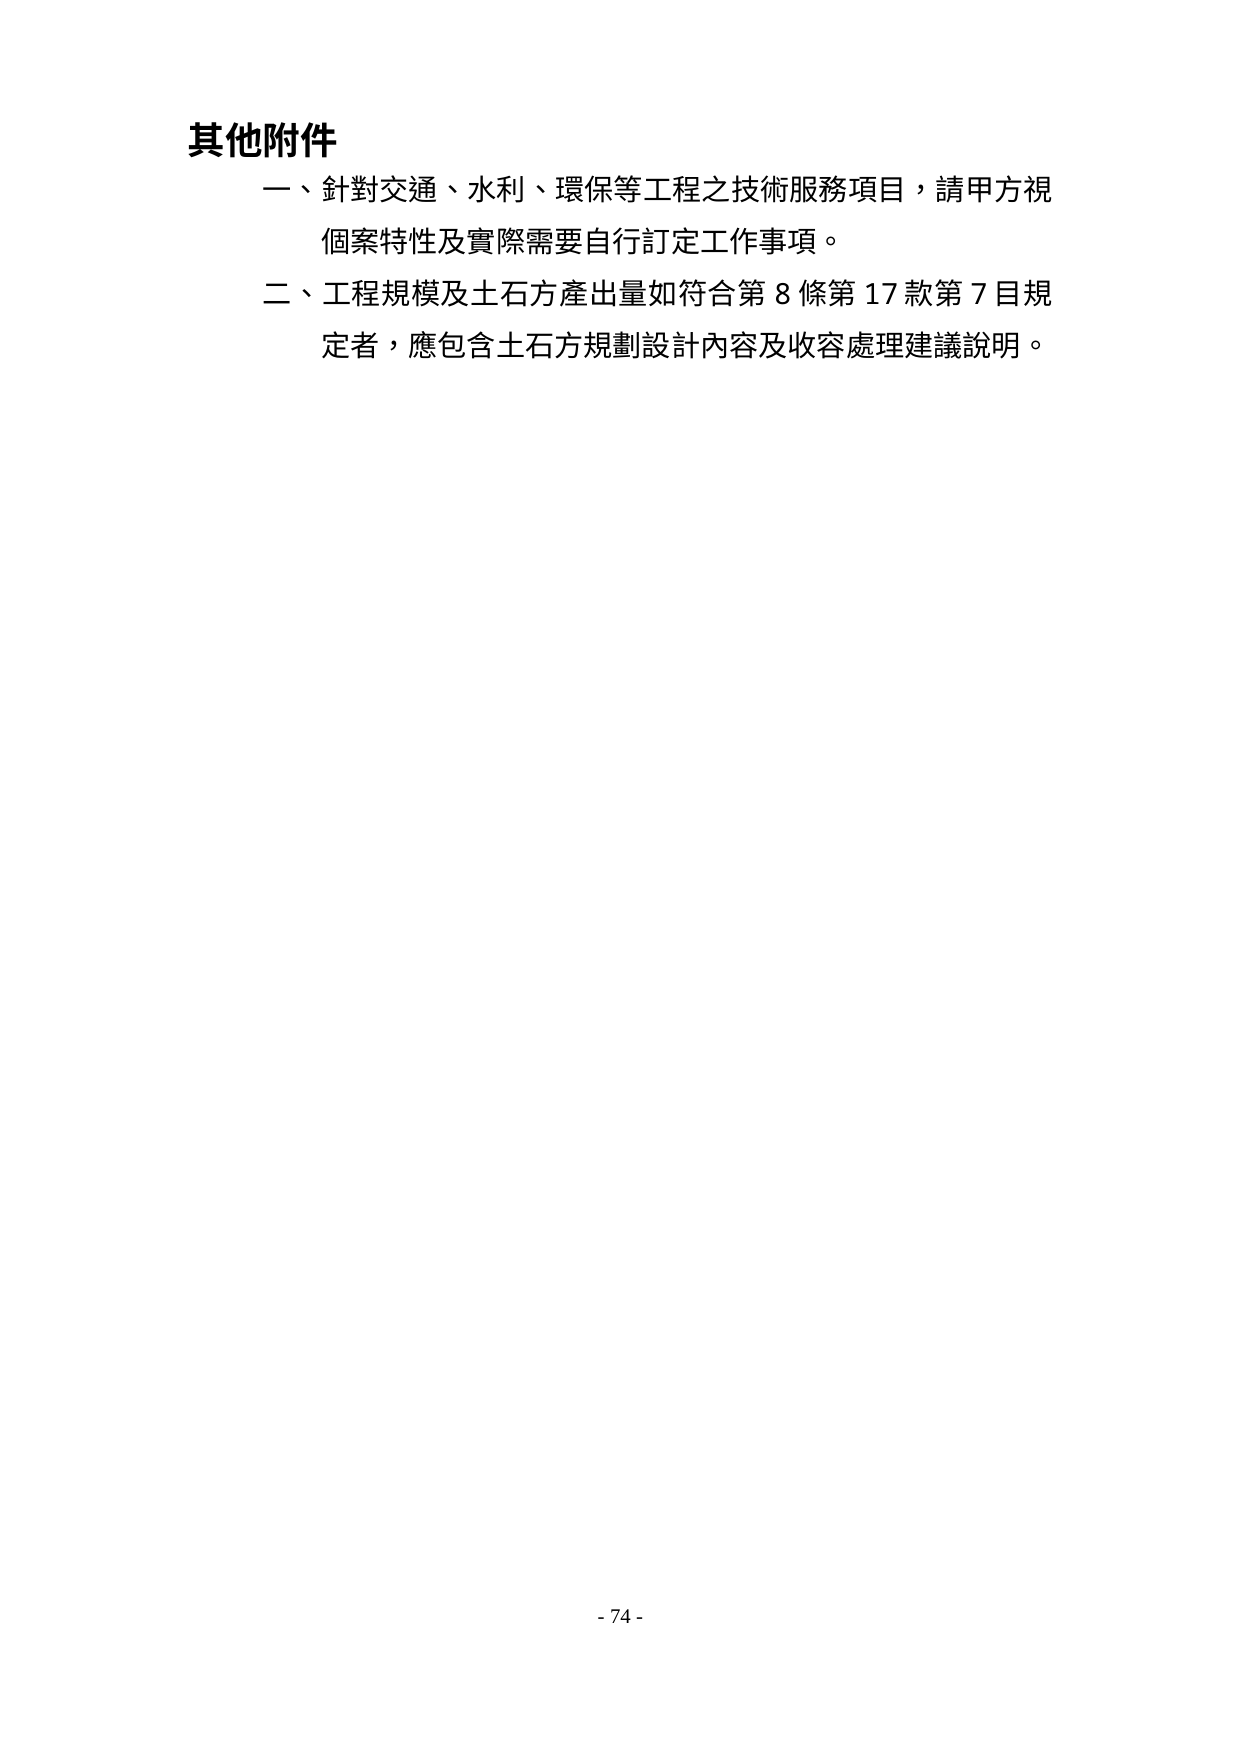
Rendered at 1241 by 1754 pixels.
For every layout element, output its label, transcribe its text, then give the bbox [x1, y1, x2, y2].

text 其他附件 [187, 96, 1053, 159]
text 一、針對交通、水利、環保等工程之技術服務項目，請甲方視個案特性及實際需要自行訂定工作事項。 [262, 159, 1053, 263]
text 二、工程規模及土石方產出量如符合第8條第17款第7目規定者，應包含土石方規劃設計內容及收容處理建議說明。 [262, 263, 1053, 367]
